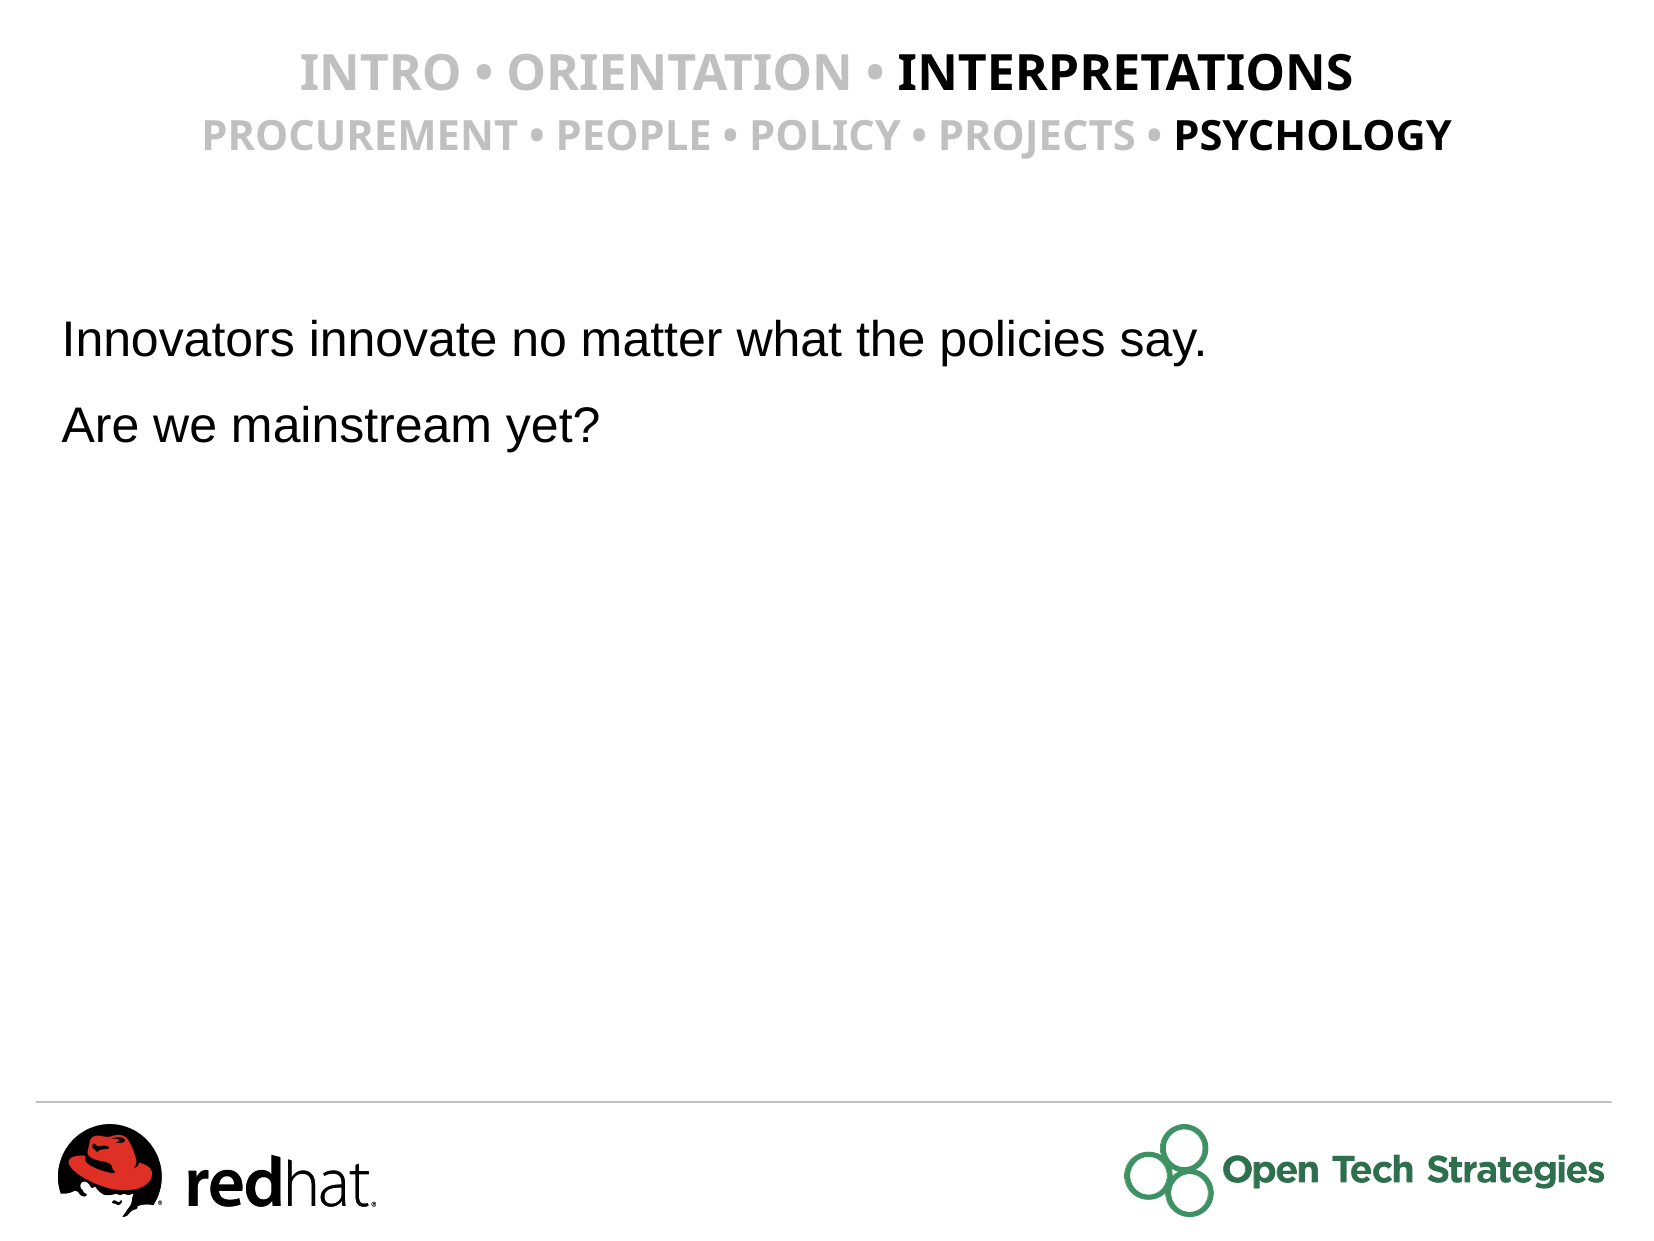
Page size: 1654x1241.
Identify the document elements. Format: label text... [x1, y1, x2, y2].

list Innovators innovate no matter what the policies say. Are we mainstream yet? [61, 311, 1550, 1032]
picture [58, 1124, 376, 1217]
picture [1124, 1124, 1604, 1217]
title INTRO • ORIENTATION • INTERPRETATIONS PROCUREMENT • PEOPLE • POLICY • PROJECTS • PSYCHOLOGY [82, 0, 1571, 204]
